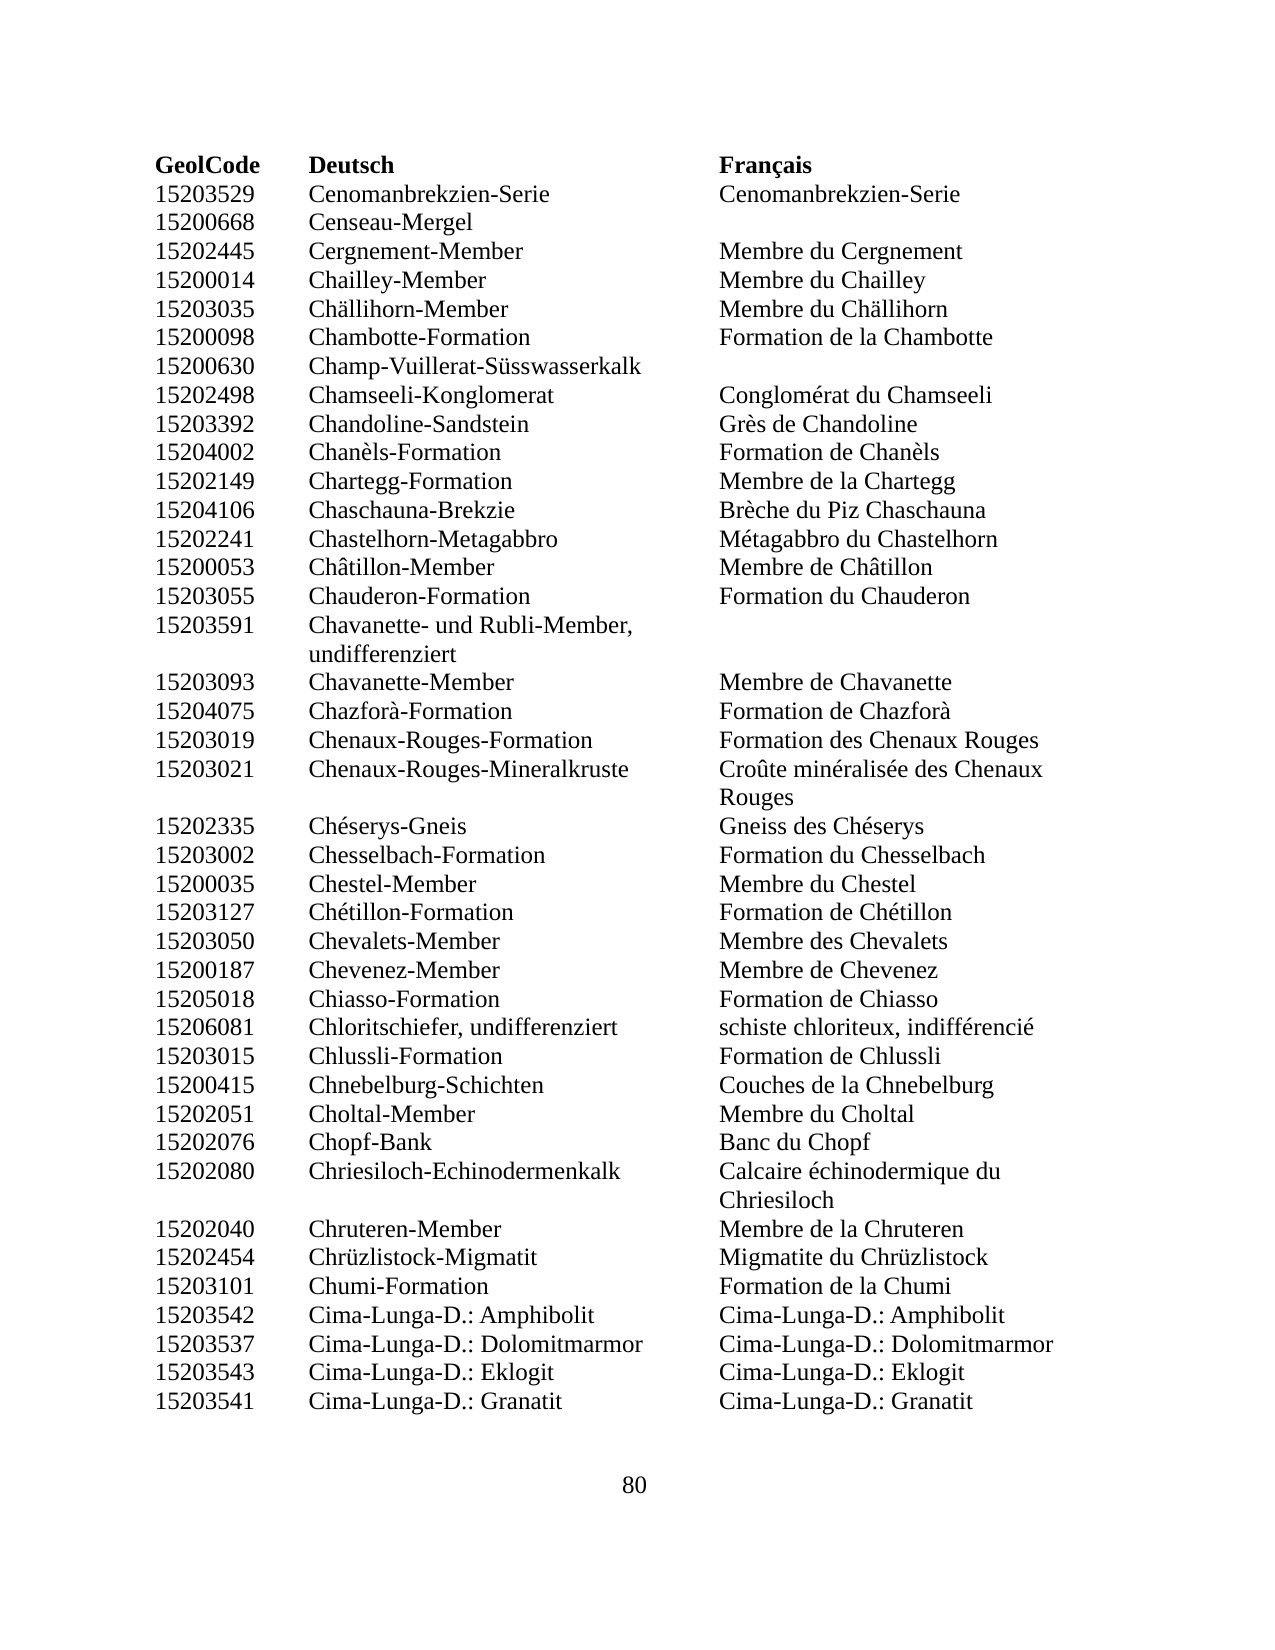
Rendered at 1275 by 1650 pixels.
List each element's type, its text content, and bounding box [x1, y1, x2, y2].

table_cell Choltal-Member [304, 1099, 714, 1127]
table_cell Cima-Lunga-D.: Granatit [714, 1386, 1125, 1415]
table_cell Membre de Châtillon [714, 553, 1125, 581]
table_cell Membre du Cergnement [714, 236, 1125, 265]
table_cell Chopf-Bank [304, 1128, 714, 1156]
table_cell [714, 351, 1125, 380]
table_cell Formation des Chenaux Rouges [714, 725, 1125, 754]
table_cell 15202040 [150, 1214, 304, 1242]
table_cell Membre de Chevenez [714, 955, 1125, 984]
table_cell 15204002 [150, 438, 304, 466]
table_cell schiste chloriteux, indifférencié [714, 1013, 1125, 1041]
table_cell Formation de Chétillon [714, 898, 1125, 926]
table_cell 15204106 [150, 495, 304, 524]
table_cell 15200035 [150, 869, 304, 897]
table_cell Chumi-Formation [304, 1271, 714, 1300]
table_cell Chloritschiefer, undifferenziert [304, 1013, 714, 1041]
table_cell Chanèls-Formation [304, 438, 714, 466]
table_cell Chéserys-Gneis [304, 811, 714, 840]
table_cell 15202051 [150, 1099, 304, 1127]
table_cell 15200187 [150, 955, 304, 984]
table_cell 15203127 [150, 898, 304, 926]
table_cell Chesselbach-Formation [304, 840, 714, 869]
table_cell Censeau-Mergel [304, 208, 714, 236]
table_cell Chastelhorn-Metagabbro [304, 524, 714, 552]
table_cell Formation de Chazforà [714, 696, 1125, 725]
table_cell Couches de la Chnebelburg [714, 1070, 1125, 1099]
table_cell 15200053 [150, 553, 304, 581]
table_cell 15203002 [150, 840, 304, 869]
table_cell Chällihorn-Member [304, 294, 714, 322]
table_cell Brèche du Piz Chaschauna [714, 495, 1125, 524]
table_cell Cima-Lunga-D.: Eklogit [714, 1358, 1125, 1386]
table_cell 15202080 [150, 1156, 304, 1214]
table_cell Migmatite du Chrüzlistock [714, 1243, 1125, 1271]
table_cell 15203035 [150, 294, 304, 322]
table_cell Chenaux-Rouges-Mineralkruste [304, 754, 714, 811]
table_cell 15206081 [150, 1013, 304, 1041]
table_cell Chenaux-Rouges-Formation [304, 725, 714, 754]
table_cell Membre de Chavanette [714, 668, 1125, 696]
table_cell 15200415 [150, 1070, 304, 1099]
table_cell 15202498 [150, 380, 304, 409]
table_cell 15203541 [150, 1386, 304, 1415]
table_cell Membre de la Chruteren [714, 1214, 1125, 1242]
table_cell Chestel-Member [304, 869, 714, 897]
table_cell 15202149 [150, 466, 304, 495]
table_cell Conglomérat du Chamseeli [714, 380, 1125, 409]
table_cell Chartegg-Formation [304, 466, 714, 495]
table_cell Cima-Lunga-D.: Eklogit [304, 1358, 714, 1386]
table_cell 15202241 [150, 524, 304, 552]
table_cell Croûte minéralisée des Chenaux Rouges [714, 754, 1125, 811]
table_cell Cenomanbrekzien-Serie [714, 179, 1125, 207]
table_cell 15200668 [150, 208, 304, 236]
table_cell [714, 208, 1125, 236]
table_cell Chamseeli-Konglomerat [304, 380, 714, 409]
table_cell 15205018 [150, 984, 304, 1012]
table_cell Gneiss des Chéserys [714, 811, 1125, 840]
table_header GeolCode [150, 150, 304, 179]
table_cell 15203055 [150, 581, 304, 610]
table_cell Chailley-Member [304, 265, 714, 294]
table_cell Formation du Chauderon [714, 581, 1125, 610]
table_cell Cima-Lunga-D.: Granatit [304, 1386, 714, 1415]
table_cell Formation de la Chambotte [714, 323, 1125, 351]
table_cell Calcaire échinodermique du Chriesiloch [714, 1156, 1125, 1214]
table_cell 15202454 [150, 1243, 304, 1271]
table_cell 15200630 [150, 351, 304, 380]
table_cell Chnebelburg-Schichten [304, 1070, 714, 1099]
table_cell Chétillon-Formation [304, 898, 714, 926]
table_cell 15203543 [150, 1358, 304, 1386]
table_cell 15203015 [150, 1041, 304, 1070]
table_cell Chevenez-Member [304, 955, 714, 984]
table_cell Cima-Lunga-D.: Dolomitmarmor [714, 1329, 1125, 1357]
table_cell 15202335 [150, 811, 304, 840]
table_cell Membre du Chestel [714, 869, 1125, 897]
table_cell Grès de Chandoline [714, 409, 1125, 437]
table_cell 15203021 [150, 754, 304, 811]
table_cell Formation de Chanèls [714, 438, 1125, 466]
table_cell Chavanette- und Rubli-Member, undifferenziert [304, 610, 714, 667]
table_cell [714, 610, 1125, 667]
table_header Deutsch [304, 150, 714, 179]
table_cell 15204075 [150, 696, 304, 725]
table_cell Formation de la Chumi [714, 1271, 1125, 1300]
table_cell Châtillon-Member [304, 553, 714, 581]
table_cell 15203542 [150, 1300, 304, 1329]
table_cell 15200098 [150, 323, 304, 351]
table_cell Chevalets-Member [304, 926, 714, 955]
table_cell 15203392 [150, 409, 304, 437]
table_cell Cergnement-Member [304, 236, 714, 265]
table_cell Chaschauna-Brekzie [304, 495, 714, 524]
table_cell Chazforà-Formation [304, 696, 714, 725]
table_cell Membre de la Chartegg [714, 466, 1125, 495]
table_cell Champ-Vuillerat-Süsswasserkalk [304, 351, 714, 380]
table_cell 15203591 [150, 610, 304, 667]
table_cell Chriesiloch-Echinodermenkalk [304, 1156, 714, 1214]
table_cell Membre du Choltal [714, 1099, 1125, 1127]
table_cell Formation du Chesselbach [714, 840, 1125, 869]
table_cell 15203050 [150, 926, 304, 955]
table_cell 15202445 [150, 236, 304, 265]
table_cell Chrüzlistock-Migmatit [304, 1243, 714, 1271]
table_cell Métagabbro du Chastelhorn [714, 524, 1125, 552]
table_cell Chavanette-Member [304, 668, 714, 696]
table_cell 15203093 [150, 668, 304, 696]
table_cell Cenomanbrekzien-Serie [304, 179, 714, 207]
table_cell Cima-Lunga-D.: Dolomitmarmor [304, 1329, 714, 1357]
table_cell Chauderon-Formation [304, 581, 714, 610]
table_cell 15200014 [150, 265, 304, 294]
table_cell 15202076 [150, 1128, 304, 1156]
table_cell Banc du Chopf [714, 1128, 1125, 1156]
table_cell Chlussli-Formation [304, 1041, 714, 1070]
table_cell Chambotte-Formation [304, 323, 714, 351]
table_cell 15203537 [150, 1329, 304, 1357]
table_cell Membre du Chällihorn [714, 294, 1125, 322]
table_cell Cima-Lunga-D.: Amphibolit [714, 1300, 1125, 1329]
table_cell 15203019 [150, 725, 304, 754]
table_cell Formation de Chlussli [714, 1041, 1125, 1070]
table_cell Membre du Chailley [714, 265, 1125, 294]
table_cell Cima-Lunga-D.: Amphibolit [304, 1300, 714, 1329]
table_cell 15203101 [150, 1271, 304, 1300]
table_cell Chandoline-Sandstein [304, 409, 714, 437]
table_header Français [714, 150, 1125, 179]
table_cell Membre des Chevalets [714, 926, 1125, 955]
table_cell Chruteren-Member [304, 1214, 714, 1242]
table_cell 15203529 [150, 179, 304, 207]
table_cell Formation de Chiasso [714, 984, 1125, 1012]
table_cell Chiasso-Formation [304, 984, 714, 1012]
